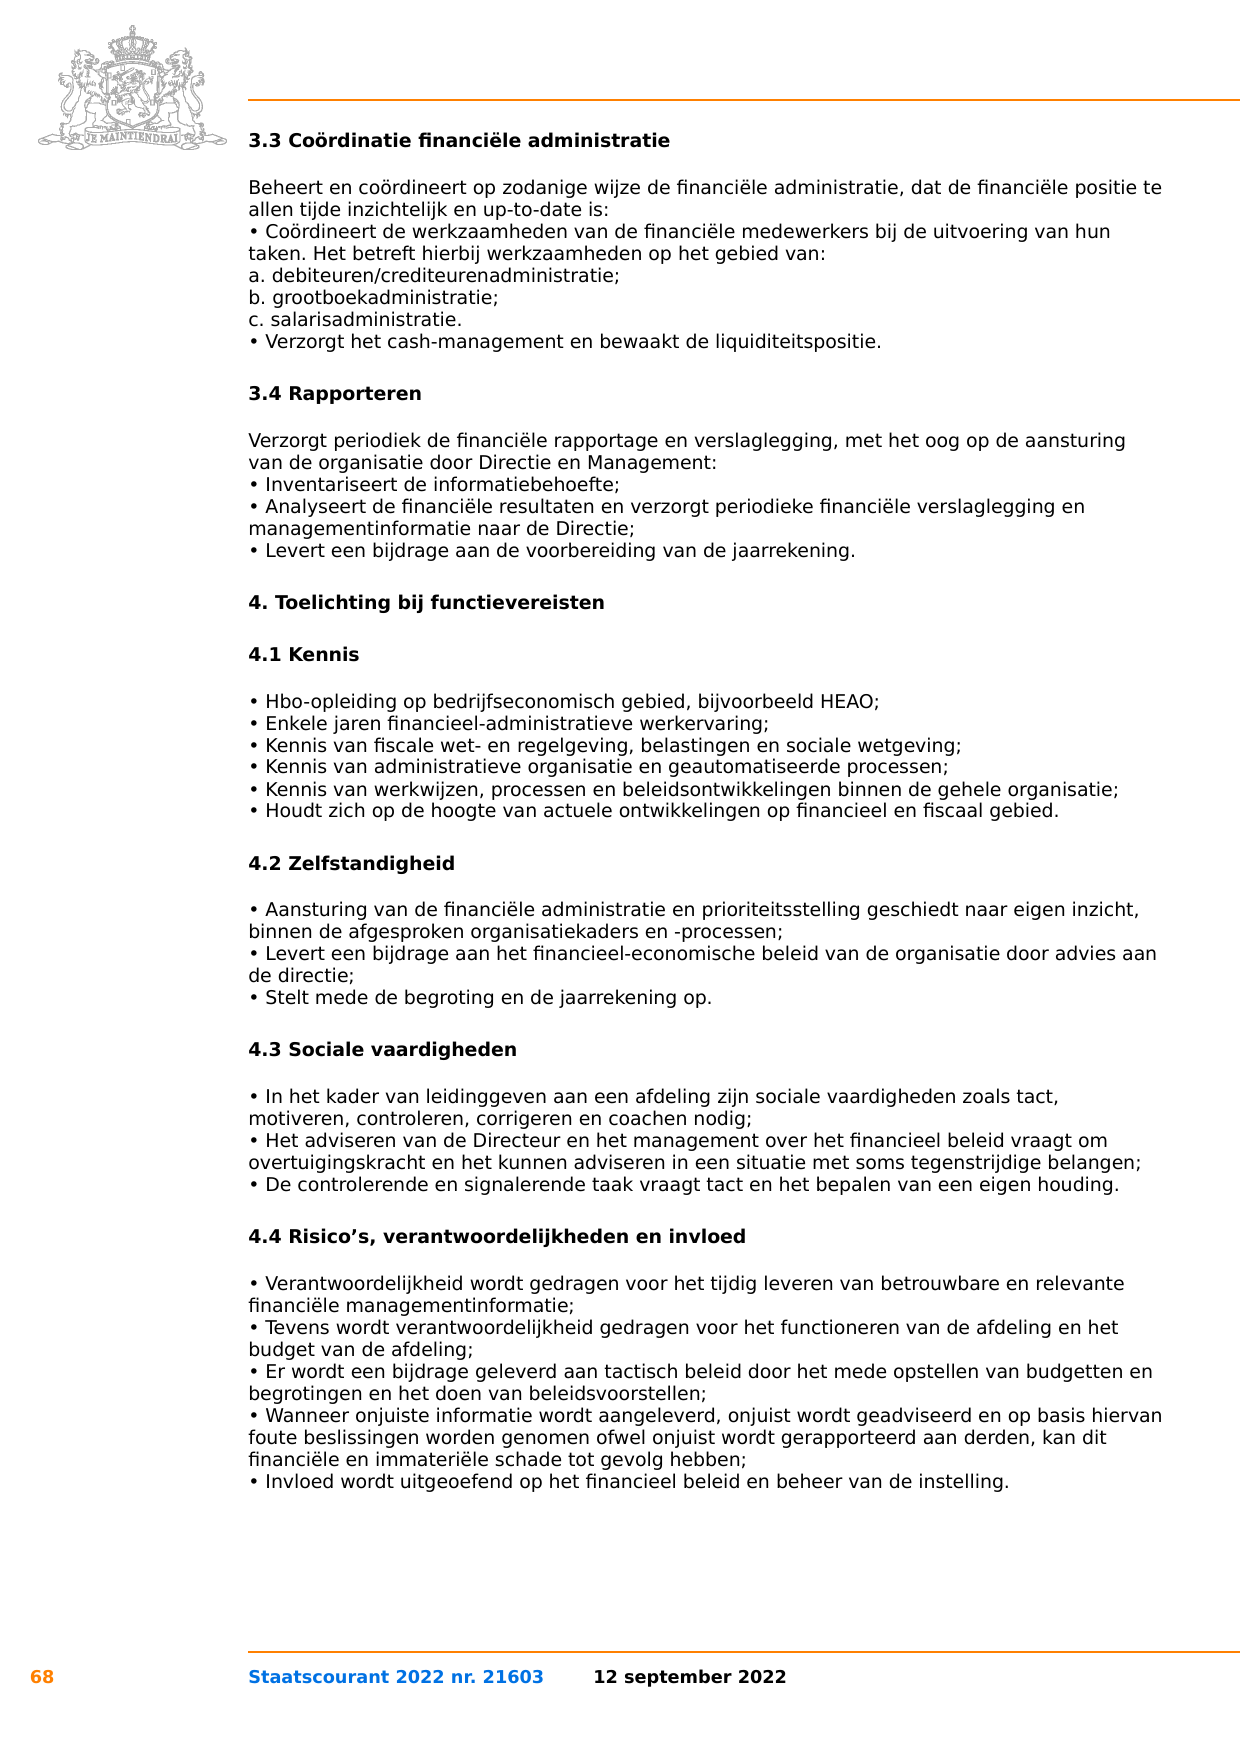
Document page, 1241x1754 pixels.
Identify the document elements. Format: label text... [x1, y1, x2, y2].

text • Het adviseren van de Directeur en het management over het financieel beleid vraagt om overtuigingskracht en het kunnen adviseren in een situatie met soms tegenstrijdige belangen; [248, 1130, 1163, 1174]
subtitle 3.3 Coördinatie financiële administratie [248, 130, 1163, 152]
text Verzorgt periodiek de financiële rapportage en verslaglegging, met het oog op de aansturing van de organisatie door Directie en Management: [248, 430, 1163, 474]
text • Levert een bijdrage aan het financieel-economische beleid van de organisatie door advies aan de directie; [248, 943, 1163, 987]
text c. salarisadministratie. [248, 309, 1163, 331]
picture [38, 25, 227, 150]
text • Er wordt een bijdrage geleverd aan tactisch beleid door het mede opstellen van budgetten en begrotingen en het doen van beleidsvoorstellen; [248, 1361, 1163, 1405]
text • Stelt mede de begroting en de jaarrekening op. [248, 987, 1163, 1009]
subtitle 4. Toelichting bij functievereisten [248, 592, 1163, 613]
text • Levert een bijdrage aan de voorbereiding van de jaarrekening. [248, 539, 1163, 562]
text • Verzorgt het cash-management en bewaakt de liquiditeitspositie. [248, 331, 1163, 353]
text • Wanneer onjuiste informatie wordt aangeleverd, onjuist wordt geadviseerd en op basis hiervan foute beslissingen worden genomen ofwel onjuist wordt gerapporteerd aan derden, kan dit financiële en immateriële schade tot gevolg hebben; [248, 1405, 1163, 1471]
text • In het kader van leidinggeven aan een afdeling zijn sociale vaardigheden zoals tact, motiveren, controleren, corrigeren en coachen nodig; [248, 1086, 1163, 1130]
subtitle 4.2 Zelfstandigheid [248, 852, 1163, 874]
subtitle 4.4 Risico’s, verantwoordelijkheden en invloed [248, 1226, 1163, 1248]
subtitle 4.3 Sociale vaardigheden [248, 1039, 1163, 1061]
subtitle 4.1 Kennis [248, 643, 1163, 666]
text • Invloed wordt uitgeoefend op het financieel beleid en beheer van de instelling. [248, 1471, 1163, 1493]
text • Kennis van werkwijzen, processen en beleidsontwikkelingen binnen de gehele organisatie; [248, 778, 1163, 800]
text • Analyseert de financiële resultaten en verzorgt periodieke financiële verslaglegging en managementinformatie naar de Directie; [248, 496, 1163, 539]
text Beheert en coördineert op zodanige wijze de financiële administratie, dat de financiële positie te allen tijde inzichtelijk en up-to-date is: [248, 177, 1163, 221]
text • Hbo-opleiding op bedrijfseconomisch gebied, bijvoorbeeld HEAO; [248, 691, 1163, 712]
text • Tevens wordt verantwoordelijkheid gedragen voor het functioneren van de afdeling en het budget van de afdeling; [248, 1317, 1163, 1361]
text • Houdt zich op de hoogte van actuele ontwikkelingen op financieel en fiscaal gebied. [248, 800, 1163, 822]
subtitle 3.4 Rapporteren [248, 383, 1163, 405]
text • De controlerende en signalerende taak vraagt tact en het bepalen van een eigen houding. [248, 1174, 1163, 1196]
text • Enkele jaren financieel-administratieve werkervaring; [248, 712, 1163, 734]
text b. grootboekadministratie; [248, 287, 1163, 309]
text • Kennis van administratieve organisatie en geautomatiseerde processen; [248, 756, 1163, 778]
text a. debiteuren/crediteurenadministratie; [248, 265, 1163, 287]
text • Inventariseert de informatiebehoefte; [248, 474, 1163, 496]
text • Verantwoordelijkheid wordt gedragen voor het tijdig leveren van betrouwbare en relevante financiële managementinformatie; [248, 1273, 1163, 1317]
text • Aansturing van de financiële administratie en prioriteitsstelling geschiedt naar eigen inzicht, binnen de afgesproken organisatiekaders en -processen; [248, 899, 1163, 943]
text • Coördineert de werkzaamheden van de financiële medewerkers bij de uitvoering van hun taken. Het betreft hierbij werkzaamheden op het gebied van: [248, 221, 1163, 265]
text • Kennis van fiscale wet- en regelgeving, belastingen en sociale wetgeving; [248, 734, 1163, 756]
